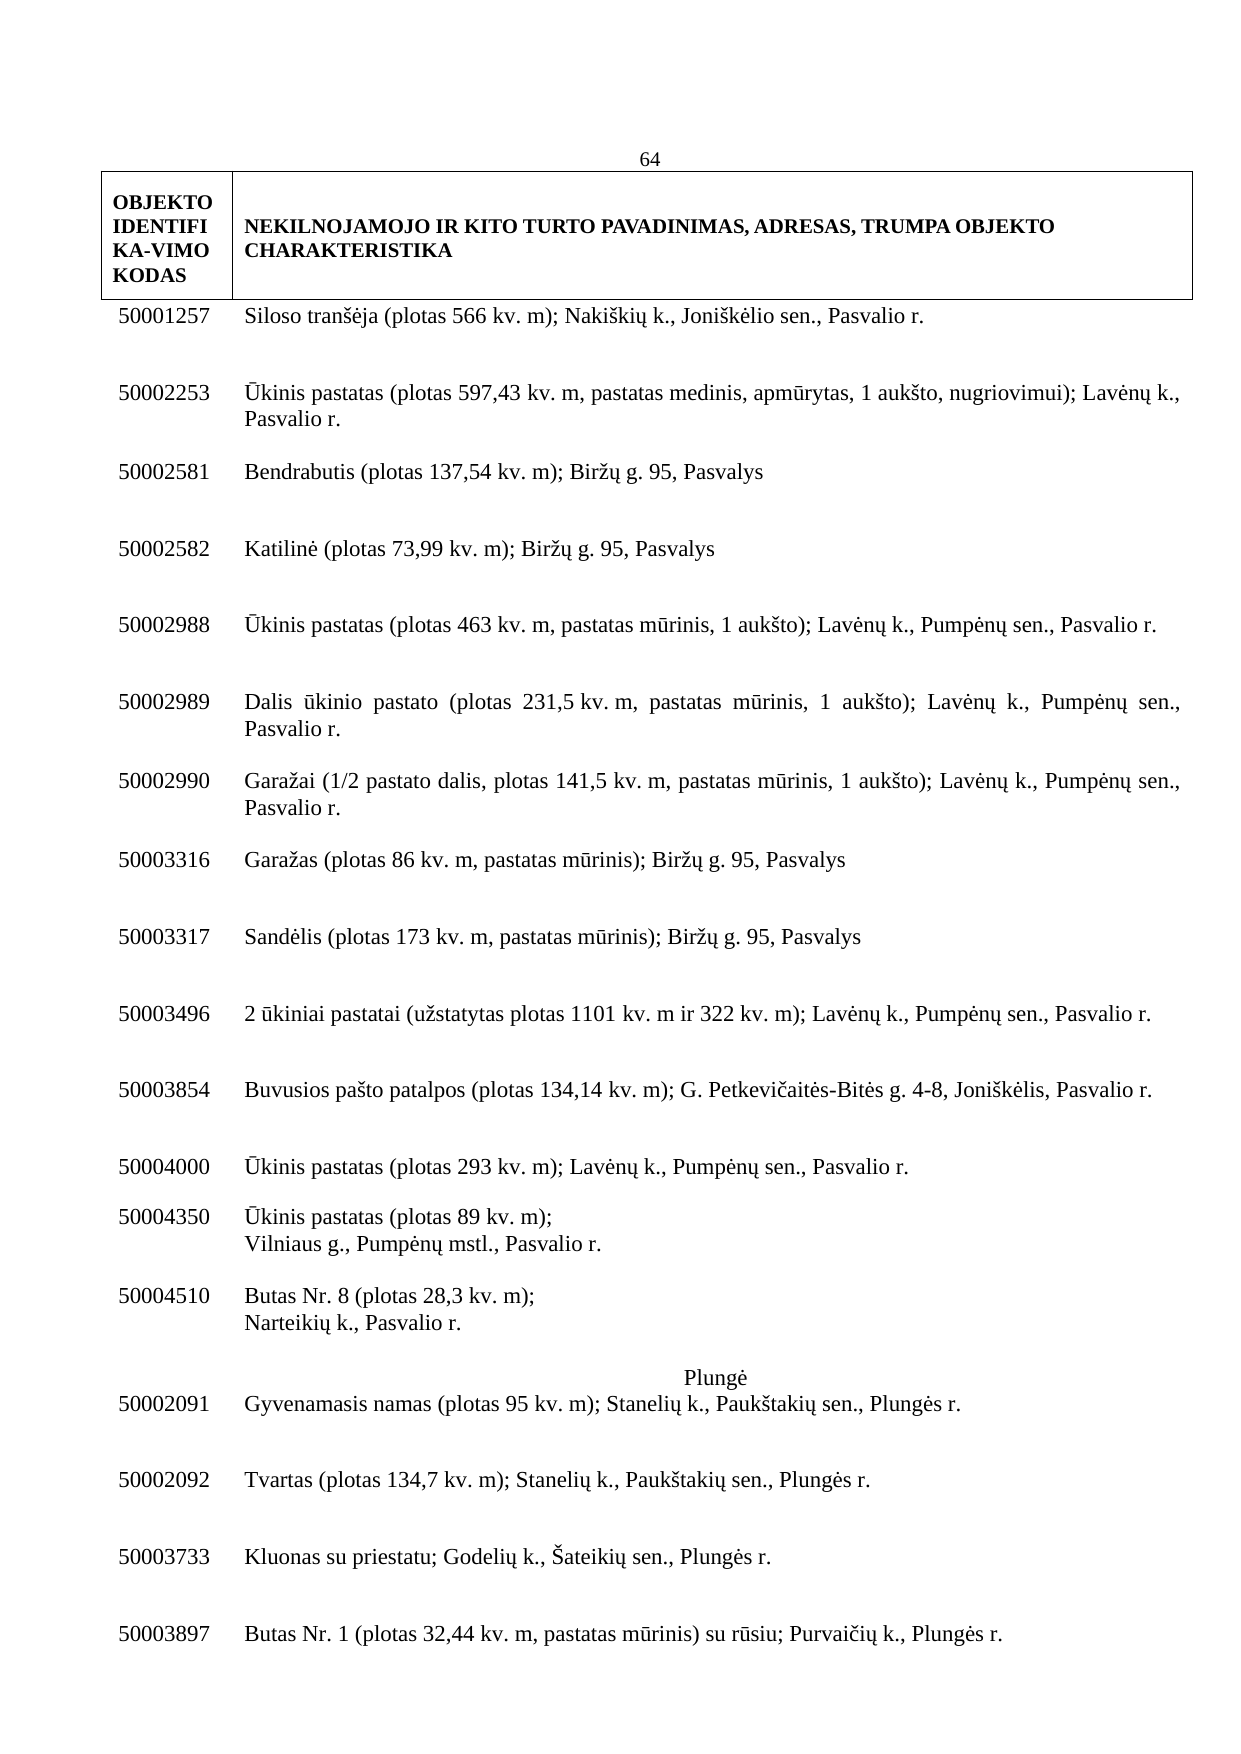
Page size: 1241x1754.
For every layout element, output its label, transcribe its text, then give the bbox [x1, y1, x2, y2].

table_cell Butas Nr. 1 (plotas 32,44 kv. m, pastatas mūrinis) su rūsiu; Purvaičių k., Plungės r. [233, 1620, 1192, 1670]
table_cell Katilinė (plotas 73,99 kv. m); Biržų g. 95, Pasvalys [233, 535, 1192, 585]
table_cell [1193, 303, 1198, 353]
table_cell 50002989 [101, 688, 233, 741]
table_cell [1193, 535, 1198, 585]
table_cell Ūkinis pastatas (plotas 293 kv. m); Lavėnų k., Pumpėnų sen., Pasvalio r. [233, 1153, 1192, 1203]
table_cell 50004510 [101, 1283, 233, 1335]
table_cell 50002582 [101, 535, 233, 585]
table_cell [101, 820, 1198, 846]
table_cell 50001257 [101, 303, 233, 353]
table_cell [1193, 612, 1198, 662]
table_cell Buvusios pašto patalpos (plotas 134,14 kv. m); G. Petkevičaitės-Bitės g. 4-8, Joniškėlis, Pasvalio r. [233, 1076, 1192, 1127]
table_cell Ūkinis pastatas (plotas 89 kv. m); Vilniaus g., Pumpėnų mstl., Pasvalio r. [233, 1203, 1148, 1256]
table_cell 50002990 [101, 767, 233, 820]
table_cell 50003317 [101, 923, 233, 973]
table_cell 50002581 [101, 458, 233, 508]
table_cell [1193, 1543, 1198, 1593]
table_cell 50002988 [101, 612, 233, 662]
table_cell 2 ūkiniai pastatai (užstatytas plotas 1101 kv. m ir 322 kv. m); Lavėnų k., Pumpėnų sen., Pasvalio r. [233, 1000, 1192, 1050]
table_cell [1148, 1203, 1192, 1256]
table_cell [101, 1256, 1198, 1282]
table_cell 50003897 [101, 1620, 233, 1670]
table_cell [1193, 1283, 1198, 1335]
table_cell 50004350 [101, 1203, 233, 1256]
table_cell Garažas (plotas 86 kv. m, pastatas mūrinis); Biržų g. 95, Pasvalys [233, 846, 1192, 897]
table_cell [101, 1364, 233, 1390]
table_cell [101, 1594, 1198, 1620]
table_cell [1193, 458, 1198, 508]
table_cell Bendrabutis (plotas 137,54 kv. m); Biržų g. 95, Pasvalys [233, 458, 1192, 508]
table_cell [101, 1050, 1198, 1076]
table_cell Butas Nr. 8 (plotas 28,3 kv. m); Narteikių k., Pasvalio r. [233, 1283, 1148, 1335]
table_cell [101, 1440, 1198, 1467]
table_cell 50003316 [101, 846, 233, 897]
table_cell 50003496 [101, 1000, 233, 1050]
table_cell Dalis ūkinio pastato (plotas 231,5 kv. m, pastatas mūrinis, 1 aukšto); Lavėnų k., Pumpėnų sen., Pasvalio r. [233, 688, 1192, 741]
table_cell [1193, 923, 1198, 973]
table_cell 50003854 [101, 1076, 233, 1127]
table_cell Kluonas su priestatu; Godelių k., Šateikių sen., Plungės r. [233, 1543, 1192, 1593]
table_cell 50002091 [101, 1390, 233, 1440]
table_cell Ūkinis pastatas (plotas 597,43 kv. m, pastatas medinis, apmūrytas, 1 aukšto, nugriovimui); Lavėnų k., Pasvalio r. [233, 379, 1192, 432]
table_cell [1193, 1620, 1198, 1670]
table_cell [101, 585, 1198, 612]
table_cell [1193, 379, 1198, 432]
table_cell [101, 1335, 1198, 1361]
table_cell [1193, 1390, 1198, 1440]
table_cell [1193, 1467, 1198, 1517]
table_cell [1148, 1283, 1192, 1335]
table_cell [1193, 846, 1198, 897]
table_cell [101, 662, 1198, 688]
table_cell [101, 897, 1198, 923]
table_cell Ūkinis pastatas (plotas 463 kv. m, pastatas mūrinis, 1 aukšto); Lavėnų k., Pumpėnų sen., Pasvalio r. [233, 612, 1192, 662]
table_cell 50002253 [101, 379, 233, 432]
table_cell [101, 353, 1198, 379]
table_cell [101, 509, 1198, 535]
table_cell 50004000 [101, 1153, 233, 1203]
table_cell [1193, 767, 1198, 820]
table_cell [101, 1127, 1198, 1153]
table_cell [101, 1517, 1198, 1543]
table_cell 50003733 [101, 1543, 233, 1593]
table_cell [1193, 1000, 1198, 1050]
table_cell [1193, 1203, 1198, 1256]
table_cell 50002092 [101, 1467, 233, 1517]
table_cell [101, 973, 1198, 1000]
table_cell Sandėlis (plotas 173 kv. m, pastatas mūrinis); Biržų g. 95, Pasvalys [233, 923, 1192, 973]
table_cell [101, 1670, 1198, 1697]
table_cell [101, 741, 1198, 767]
table_cell [1193, 1076, 1198, 1127]
table_cell Garažai (1/2 pastato dalis, plotas 141,5 kv. m, pastatas mūrinis, 1 aukšto); Lavėnų k., Pumpėnų sen., Pasvalio r. [233, 767, 1192, 820]
table_cell Gyvenamasis namas (plotas 95 kv. m); Stanelių k., Paukštakių sen., Plungės r. [233, 1390, 1192, 1440]
table_cell Tvartas (plotas 134,7 kv. m); Stanelių k., Paukštakių sen., Plungės r. [233, 1467, 1192, 1517]
table_cell Siloso tranšėja (plotas 566 kv. m); Nakiškių k., Joniškėlio sen., Pasvalio r. [233, 303, 1192, 353]
table_cell Plungė [233, 1364, 1198, 1390]
table_cell [1193, 688, 1198, 741]
table_cell [101, 432, 1198, 458]
table_cell [1193, 1153, 1198, 1203]
